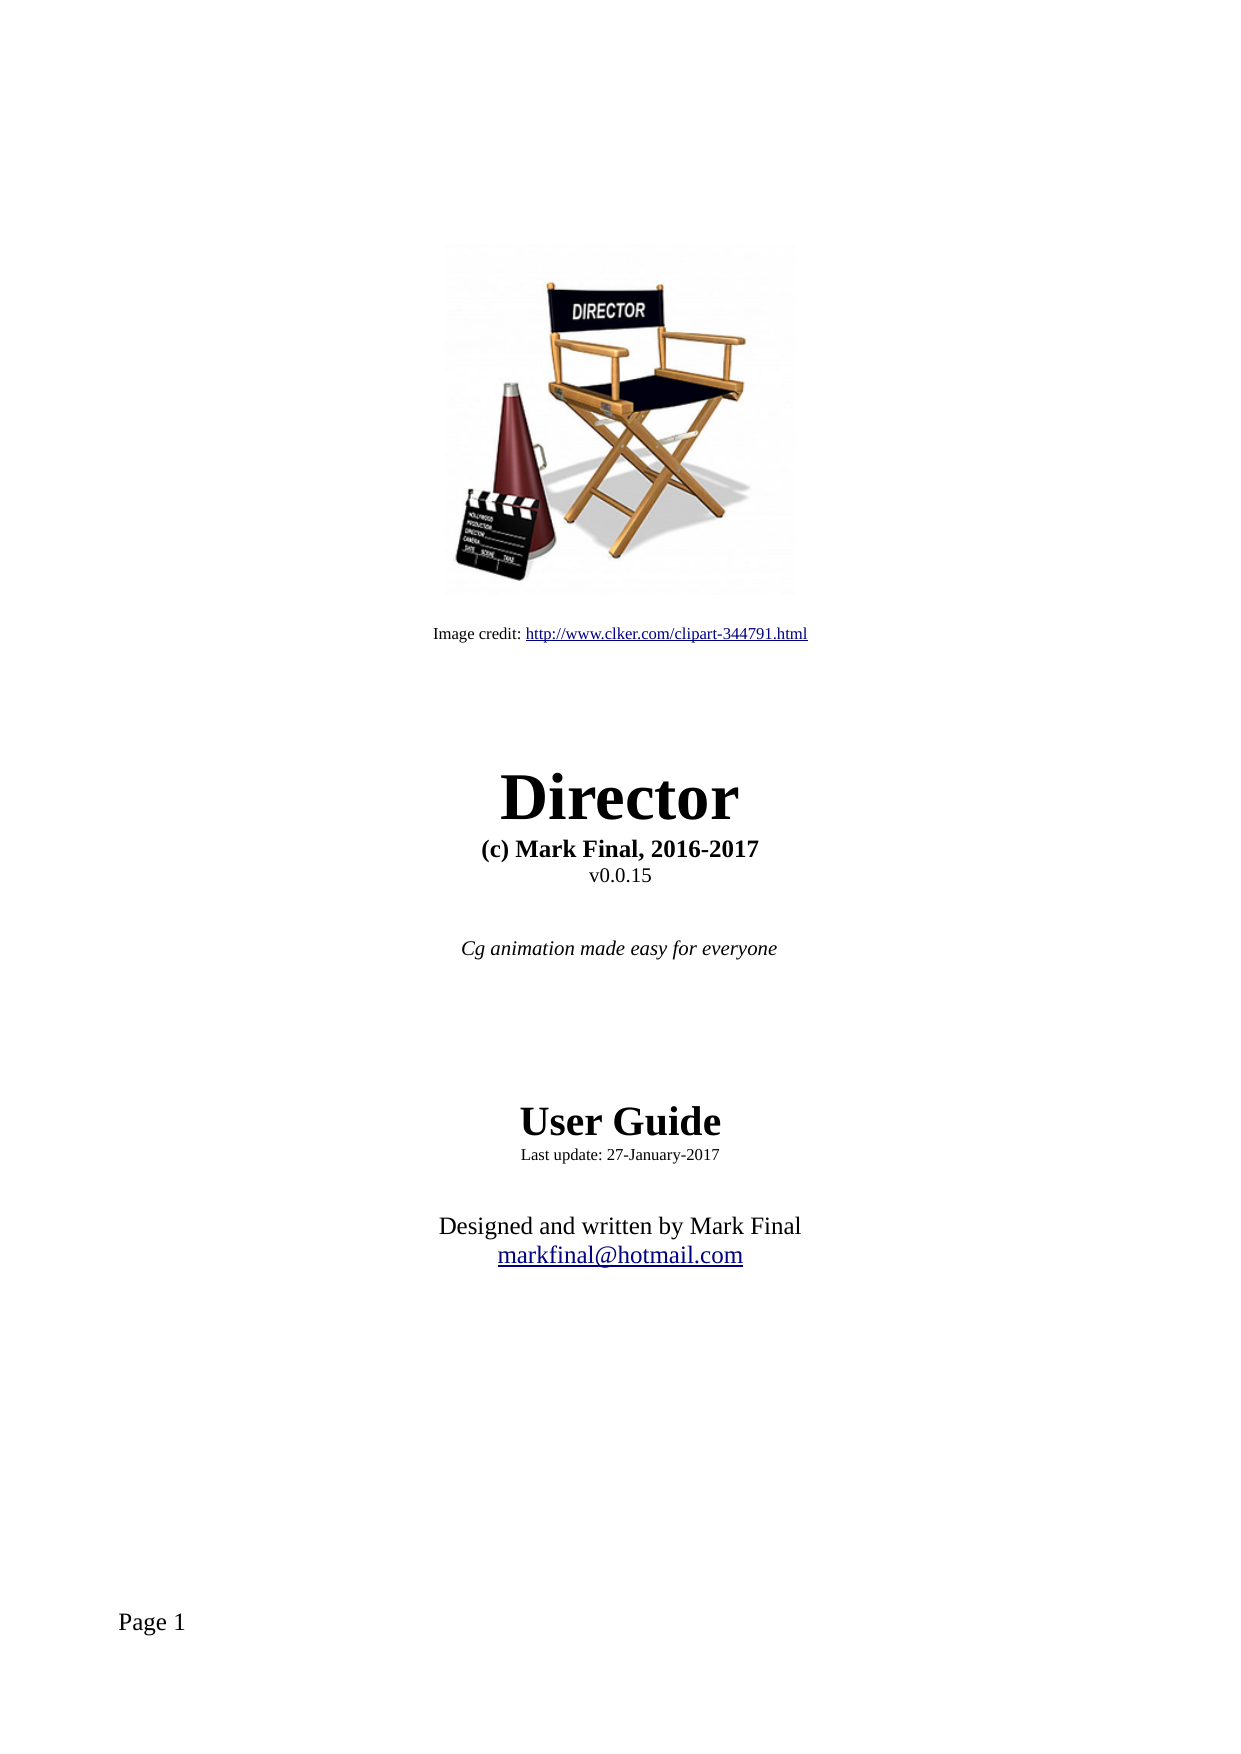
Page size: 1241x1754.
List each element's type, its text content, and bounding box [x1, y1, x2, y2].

text (c) Mark Final, 2016-2017 [118, 834, 1122, 863]
text Cg animation made easy for everyone [118, 936, 1122, 960]
text markfinal@hotmail.com [118, 1240, 1122, 1269]
text Image credit: http://www.clker.com/clipart-344791.html [118, 623, 1122, 643]
text Last update: 27-January-2017 [118, 1144, 1122, 1163]
text User Guide [118, 1096, 1122, 1144]
text v0.0.15 [118, 863, 1122, 887]
text Designed and written by Mark Final [118, 1211, 1122, 1240]
text Director [118, 758, 1122, 834]
picture [444, 243, 796, 595]
